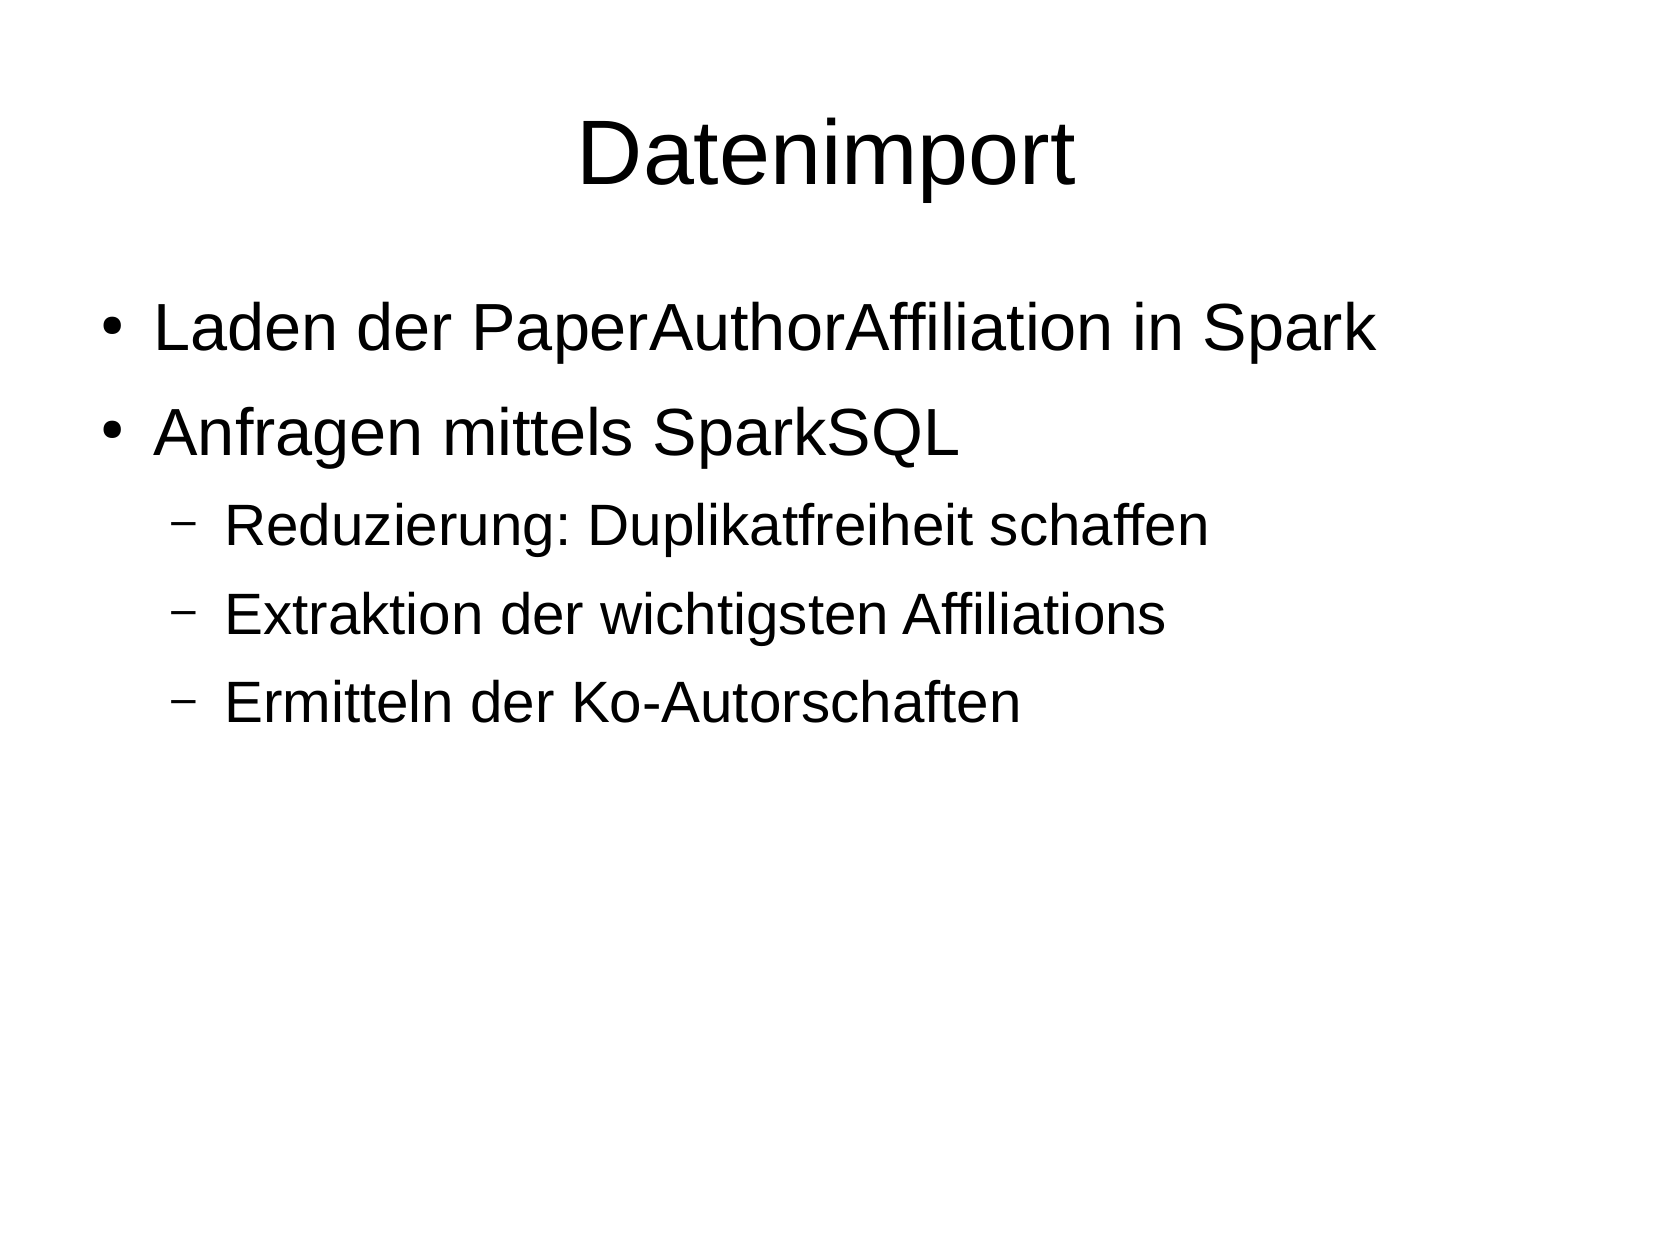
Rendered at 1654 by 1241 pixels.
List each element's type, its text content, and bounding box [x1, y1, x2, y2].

list Laden der PaperAuthorAffiliation in Spark Anfragen mittels SparkSQL Reduzierung: Duplikatfreiheit schaffen Extraktion der wichtigsten Affiliations Ermitteln der Ko-Autorschaften [82, 290, 1571, 1010]
title Datenimport [82, 49, 1571, 257]
